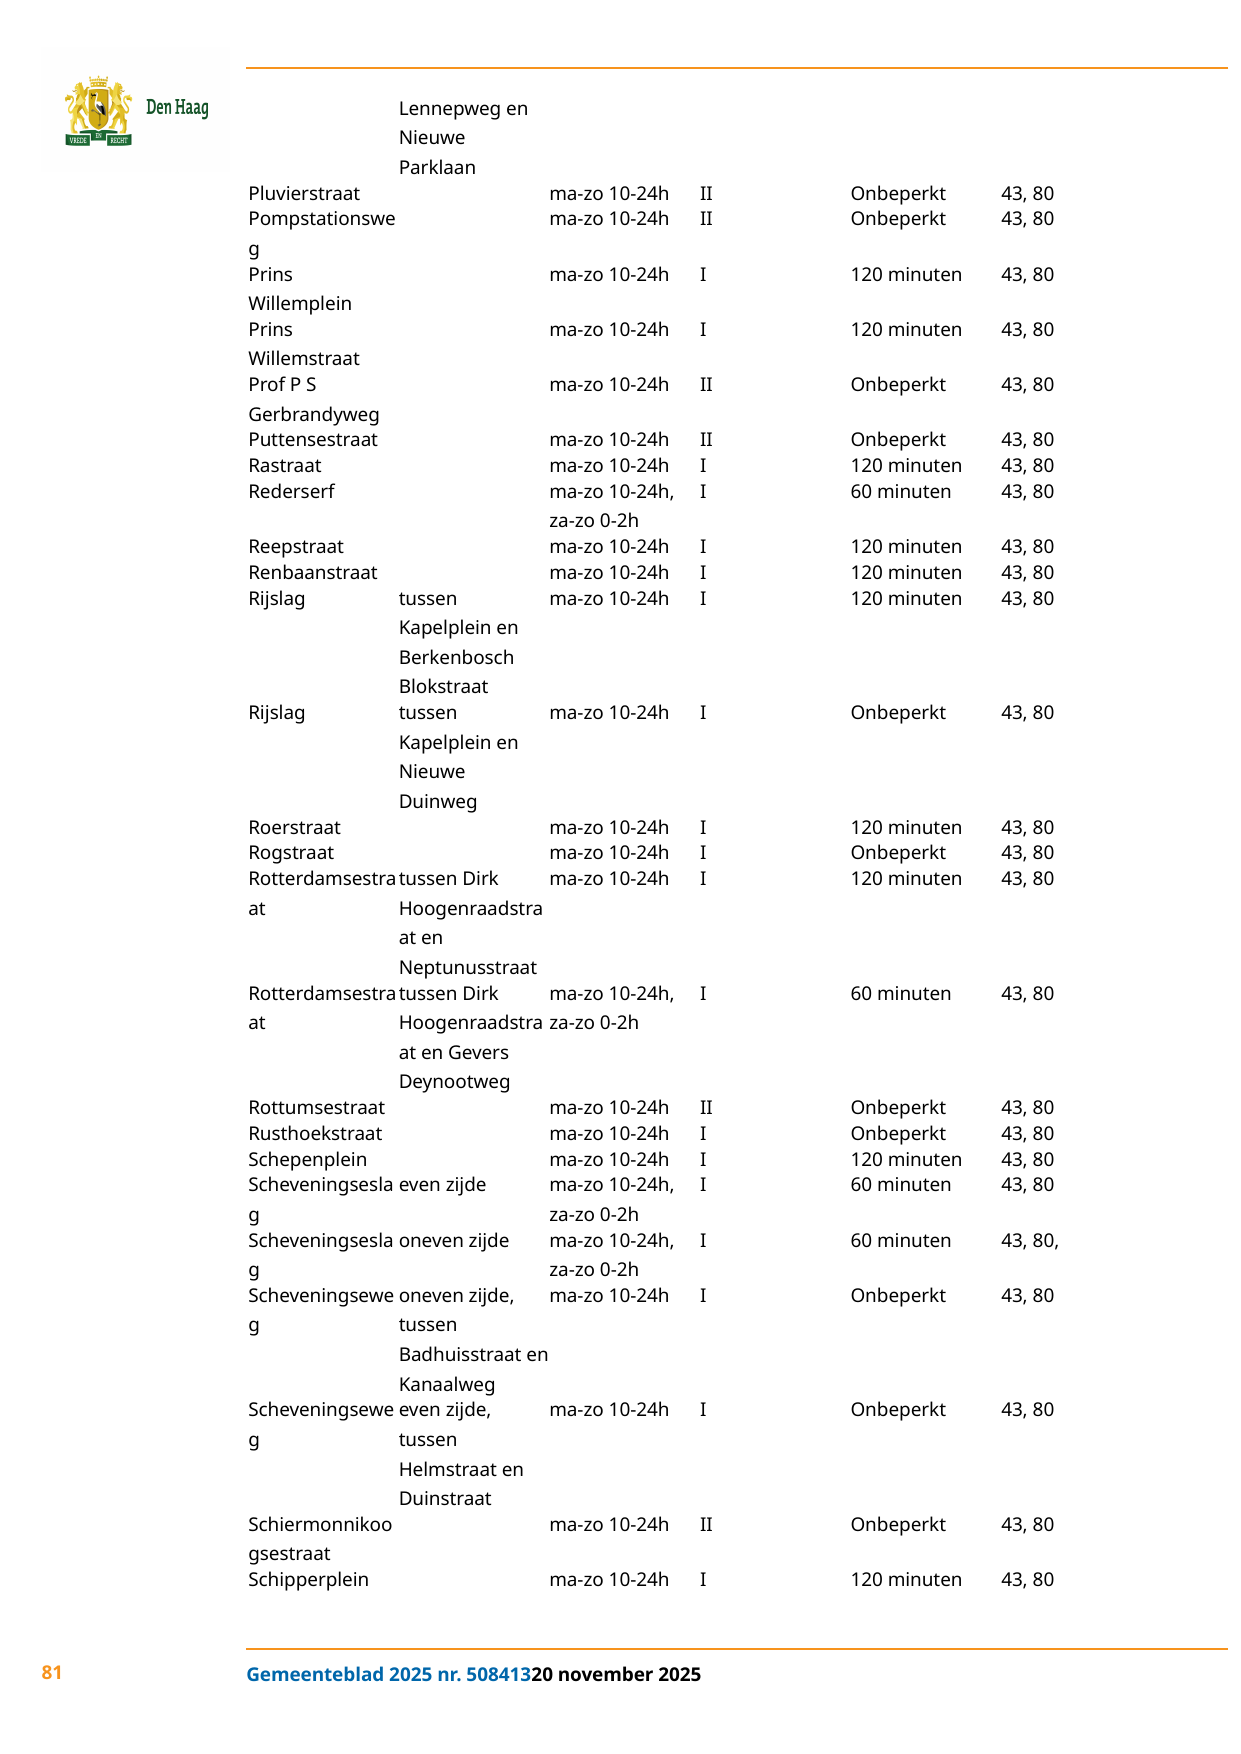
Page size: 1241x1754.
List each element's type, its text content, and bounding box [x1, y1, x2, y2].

table_cell II [700, 1511, 850, 1566]
table_cell 43, 80 [1001, 261, 1152, 316]
table_cell 120 minuten [850, 814, 1001, 839]
table_cell Rotterdamsestraat [248, 865, 398, 980]
table_cell 120 minuten [850, 316, 1001, 371]
table_cell 43, 80 [1001, 316, 1152, 371]
table_cell I [700, 840, 850, 865]
table_cell Rogstraat [248, 840, 398, 865]
table_cell 43, 80 [1001, 205, 1152, 261]
table_cell [399, 1511, 549, 1566]
table_cell oneven zijde [399, 1227, 549, 1282]
table_cell [399, 1120, 549, 1146]
table_cell I [700, 534, 850, 559]
table_cell I [700, 980, 850, 1094]
table_cell I [700, 559, 850, 585]
table_cell [700, 95, 850, 180]
table_cell 43, 80 [1001, 980, 1152, 1094]
table_cell Rusthoekstraat [248, 1120, 398, 1146]
table_cell ma-zo 10-24h [549, 1146, 700, 1171]
table_cell [399, 453, 549, 478]
table_cell ma-zo 10-24h [549, 453, 700, 478]
table_cell 43, 80 [1001, 814, 1152, 839]
table_cell 43, 80 [1001, 1120, 1152, 1146]
table_cell Schipperplein [248, 1566, 398, 1592]
table_cell ma-zo 10-24h [549, 534, 700, 559]
table_cell oneven zijde, tussen Badhuisstraat en Kanaalweg [399, 1282, 549, 1397]
table_cell 43, 80, [1001, 1227, 1152, 1282]
table_cell II [700, 371, 850, 427]
table_cell 43, 80 [1001, 1146, 1152, 1171]
table_cell I [700, 261, 850, 316]
table_cell Onbeperkt [850, 699, 1001, 814]
table_cell I [700, 1120, 850, 1146]
table_cell Onbeperkt [850, 1397, 1001, 1511]
table_cell 120 minuten [850, 865, 1001, 980]
table_cell ma-zo 10-24h [549, 1511, 700, 1566]
table_cell Prins Willemstraat [248, 316, 398, 371]
table_cell ma-zo 10-24h [549, 180, 700, 205]
table_cell ma-zo 10-24h [549, 205, 700, 261]
table_cell Scheveningseslag [248, 1171, 398, 1227]
table_cell ma-zo 10-24h [549, 559, 700, 585]
table_cell [850, 95, 1001, 180]
table_cell 43, 80 [1001, 534, 1152, 559]
table_cell 120 minuten [850, 1146, 1001, 1171]
table_cell [399, 180, 549, 205]
table_cell I [700, 585, 850, 699]
table_cell 43, 80 [1001, 427, 1152, 452]
table_cell Scheveningseweg [248, 1282, 398, 1397]
table_cell [399, 534, 549, 559]
table_cell ma-zo 10-24h [549, 865, 700, 980]
table_cell [399, 559, 549, 585]
table_cell [399, 814, 549, 839]
table_cell Rottumsestraat [248, 1094, 398, 1120]
table_cell Prins Willemplein [248, 261, 398, 316]
table_cell 120 minuten [850, 534, 1001, 559]
table_cell 120 minuten [850, 559, 1001, 585]
table_cell Onbeperkt [850, 205, 1001, 261]
table_cell Onbeperkt [850, 1120, 1001, 1146]
table_cell ma-zo 10-24h [549, 1397, 700, 1511]
table_cell ma-zo 10-24h [549, 840, 700, 865]
table_cell Onbeperkt [850, 1511, 1001, 1566]
table_cell [399, 205, 549, 261]
table_cell Onbeperkt [850, 180, 1001, 205]
table_cell [248, 95, 398, 180]
table_cell II [700, 1094, 850, 1120]
table_cell 43, 80 [1001, 1094, 1152, 1120]
table_cell Roerstraat [248, 814, 398, 839]
table_cell I [700, 1282, 850, 1397]
table_cell 43, 80 [1001, 1397, 1152, 1511]
table_cell 120 minuten [850, 585, 1001, 699]
table_cell Rijslag [248, 699, 398, 814]
table_cell 120 minuten [850, 261, 1001, 316]
table_cell Onbeperkt [850, 1094, 1001, 1120]
table_cell tussen Dirk Hoogenraadstraat en Gevers Deynootweg [399, 980, 549, 1094]
table_cell Rederserf [248, 478, 398, 533]
table_cell I [700, 1146, 850, 1171]
table_cell II [700, 205, 850, 261]
table_cell even zijde, tussen Helmstraat en Duinstraat [399, 1397, 549, 1511]
table_cell ma-zo 10-24h [549, 1566, 700, 1592]
table_cell [399, 261, 549, 316]
table_cell I [700, 814, 850, 839]
table_cell I [700, 1227, 850, 1282]
table_cell I [700, 1171, 850, 1227]
table_cell ma-zo 10-24h, za-zo 0-2h [549, 1227, 700, 1282]
table_cell Reepstraat [248, 534, 398, 559]
table_cell [399, 478, 549, 533]
table_cell Schiermonnikoogsestraat [248, 1511, 398, 1566]
table_cell [399, 316, 549, 371]
table_cell ma-zo 10-24h [549, 1120, 700, 1146]
table_cell ma-zo 10-24h [549, 1282, 700, 1397]
table_cell 60 minuten [850, 980, 1001, 1094]
table_cell ma-zo 10-24h, za-zo 0-2h [549, 1171, 700, 1227]
table_cell [1001, 95, 1152, 180]
table_cell Pompstationsweg [248, 205, 398, 261]
table_cell 43, 80 [1001, 371, 1152, 427]
table_cell Prof P S Gerbrandyweg [248, 371, 398, 427]
table_cell II [700, 427, 850, 452]
table_cell 43, 80 [1001, 1171, 1152, 1227]
table_cell even zijde [399, 1171, 549, 1227]
table_cell Onbeperkt [850, 840, 1001, 865]
table_cell Renbaanstraat [248, 559, 398, 585]
table_cell 43, 80 [1001, 559, 1152, 585]
table_cell 43, 80 [1001, 180, 1152, 205]
table_cell [399, 427, 549, 452]
table_cell Onbeperkt [850, 371, 1001, 427]
table_cell ma-zo 10-24h [549, 699, 700, 814]
table_cell Scheveningseslag [248, 1227, 398, 1282]
table_cell ma-zo 10-24h [549, 316, 700, 371]
table_cell Rijslag [248, 585, 398, 699]
table_cell 43, 80 [1001, 585, 1152, 699]
table_cell Onbeperkt [850, 1282, 1001, 1397]
table_cell I [700, 865, 850, 980]
table_cell Scheveningseweg [248, 1397, 398, 1511]
table_cell Puttensestraat [248, 427, 398, 452]
table_cell 43, 80 [1001, 699, 1152, 814]
table_cell [399, 840, 549, 865]
table_cell ma-zo 10-24h [549, 427, 700, 452]
table_cell II [700, 180, 850, 205]
table_cell ma-zo 10-24h [549, 1094, 700, 1120]
picture [41, 47, 231, 172]
table_cell 43, 80 [1001, 1566, 1152, 1592]
table_cell 60 minuten [850, 478, 1001, 533]
table_cell Lennepweg en Nieuwe Parklaan [399, 95, 549, 180]
table_cell 60 minuten [850, 1227, 1001, 1282]
table_cell ma-zo 10-24h [549, 814, 700, 839]
table_cell [549, 95, 700, 180]
table_cell [399, 371, 549, 427]
table_cell tussen Dirk Hoogenraadstraat en Neptunusstraat [399, 865, 549, 980]
table_cell [399, 1566, 549, 1592]
table_cell I [700, 699, 850, 814]
table_cell ma-zo 10-24h, za-zo 0-2h [549, 478, 700, 533]
table_cell ma-zo 10-24h [549, 371, 700, 427]
table_cell [399, 1094, 549, 1120]
table_cell I [700, 1397, 850, 1511]
table_cell I [700, 453, 850, 478]
table_cell Rotterdamsestraat [248, 980, 398, 1094]
table_cell 43, 80 [1001, 478, 1152, 533]
table_cell [399, 1146, 549, 1171]
table_cell I [700, 1566, 850, 1592]
table_cell 120 minuten [850, 453, 1001, 478]
table_cell 60 minuten [850, 1171, 1001, 1227]
table_cell ma-zo 10-24h, za-zo 0-2h [549, 980, 700, 1094]
table_cell ma-zo 10-24h [549, 585, 700, 699]
table_cell 43, 80 [1001, 840, 1152, 865]
table_cell ma-zo 10-24h [549, 261, 700, 316]
table_cell 43, 80 [1001, 1282, 1152, 1397]
table_cell 43, 80 [1001, 453, 1152, 478]
table_cell I [700, 478, 850, 533]
table_cell I [700, 316, 850, 371]
table_cell 43, 80 [1001, 1511, 1152, 1566]
table_cell tussen Kapelplein en Nieuwe Duinweg [399, 699, 549, 814]
table_cell Pluvierstraat [248, 180, 398, 205]
table_cell Rastraat [248, 453, 398, 478]
table_cell 120 minuten [850, 1566, 1001, 1592]
table_cell Schepenplein [248, 1146, 398, 1171]
table_cell Onbeperkt [850, 427, 1001, 452]
table_cell 43, 80 [1001, 865, 1152, 980]
table_cell tussen Kapelplein en Berkenbosch Blokstraat [399, 585, 549, 699]
